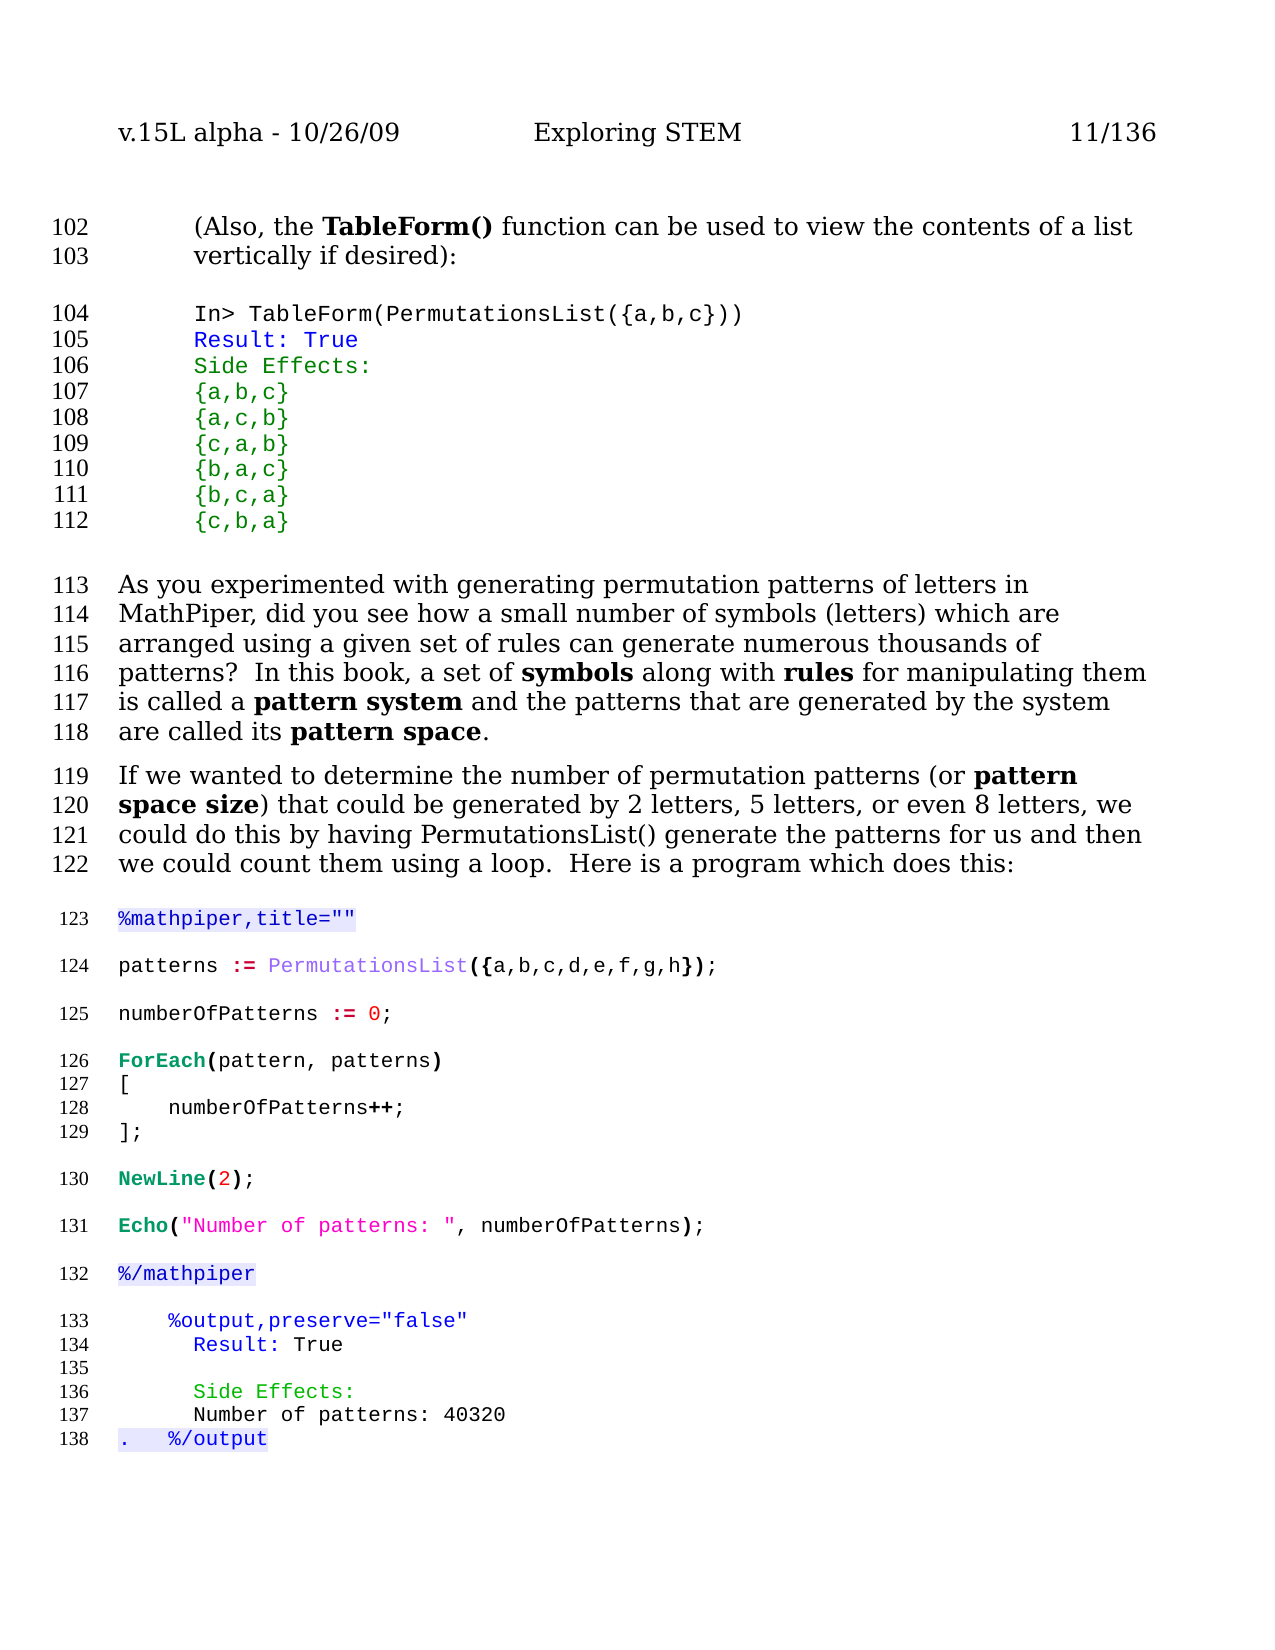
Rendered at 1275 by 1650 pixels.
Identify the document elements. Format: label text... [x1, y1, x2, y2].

text Echo("Number of patterns: ", numberOfPatterns); [118, 1215, 1157, 1239]
text Side Effects: [118, 1381, 1157, 1404]
text Number of patterns: 40320 [118, 1404, 1157, 1428]
text patterns := PermutationsList({a,b,c,d,e,f,g,h}); [118, 955, 1157, 979]
text If we wanted to determine the number of permutation patterns (or pattern space size) that could be generated by 2 letters, 5 letters, or even 8 letters, we could do this by having PermutationsList() generate the patterns for us and then we could count them using a loop. Here is a program which does this: [118, 761, 1157, 878]
text Result: True [118, 1333, 1157, 1357]
text numberOfPatterns++; [118, 1097, 1157, 1121]
text In> TableForm(PermutationsList({a,b,c})) [193, 302, 1157, 328]
text {c,a,b} [193, 432, 1157, 458]
text NewLine(2); [118, 1168, 1157, 1192]
text ]; [118, 1121, 1157, 1144]
text {b,c,a} [193, 484, 1157, 510]
text ForEach(pattern, patterns) [118, 1050, 1157, 1073]
text Result: True [193, 328, 1157, 354]
text Side Effects: [193, 354, 1157, 380]
text numberOfPatterns := 0; [118, 1002, 1157, 1026]
text [ [118, 1073, 1157, 1097]
text %output,preserve="false" [118, 1310, 1157, 1333]
text . %/output [118, 1428, 1157, 1452]
text {a,c,b} [193, 406, 1157, 432]
text {c,b,a} [193, 510, 1157, 536]
text (Also, the TableForm() function can be used to view the contents of a list vertically if desired): [193, 212, 1157, 270]
text {b,a,c} [193, 458, 1157, 484]
text %mathpiper,title="" [118, 908, 1157, 932]
text As you experimented with generating permutation patterns of letters in MathPiper, did you see how a small number of symbols (letters) which are arranged using a given set of rules can generate numerous thousands of patterns? In this book, a set of symbols along with rules for manipulating them is called a pattern system and the patterns that are generated by the system are called its pattern space. [118, 571, 1157, 746]
text {a,b,c} [193, 380, 1157, 406]
text %/mathpiper [118, 1263, 1157, 1286]
